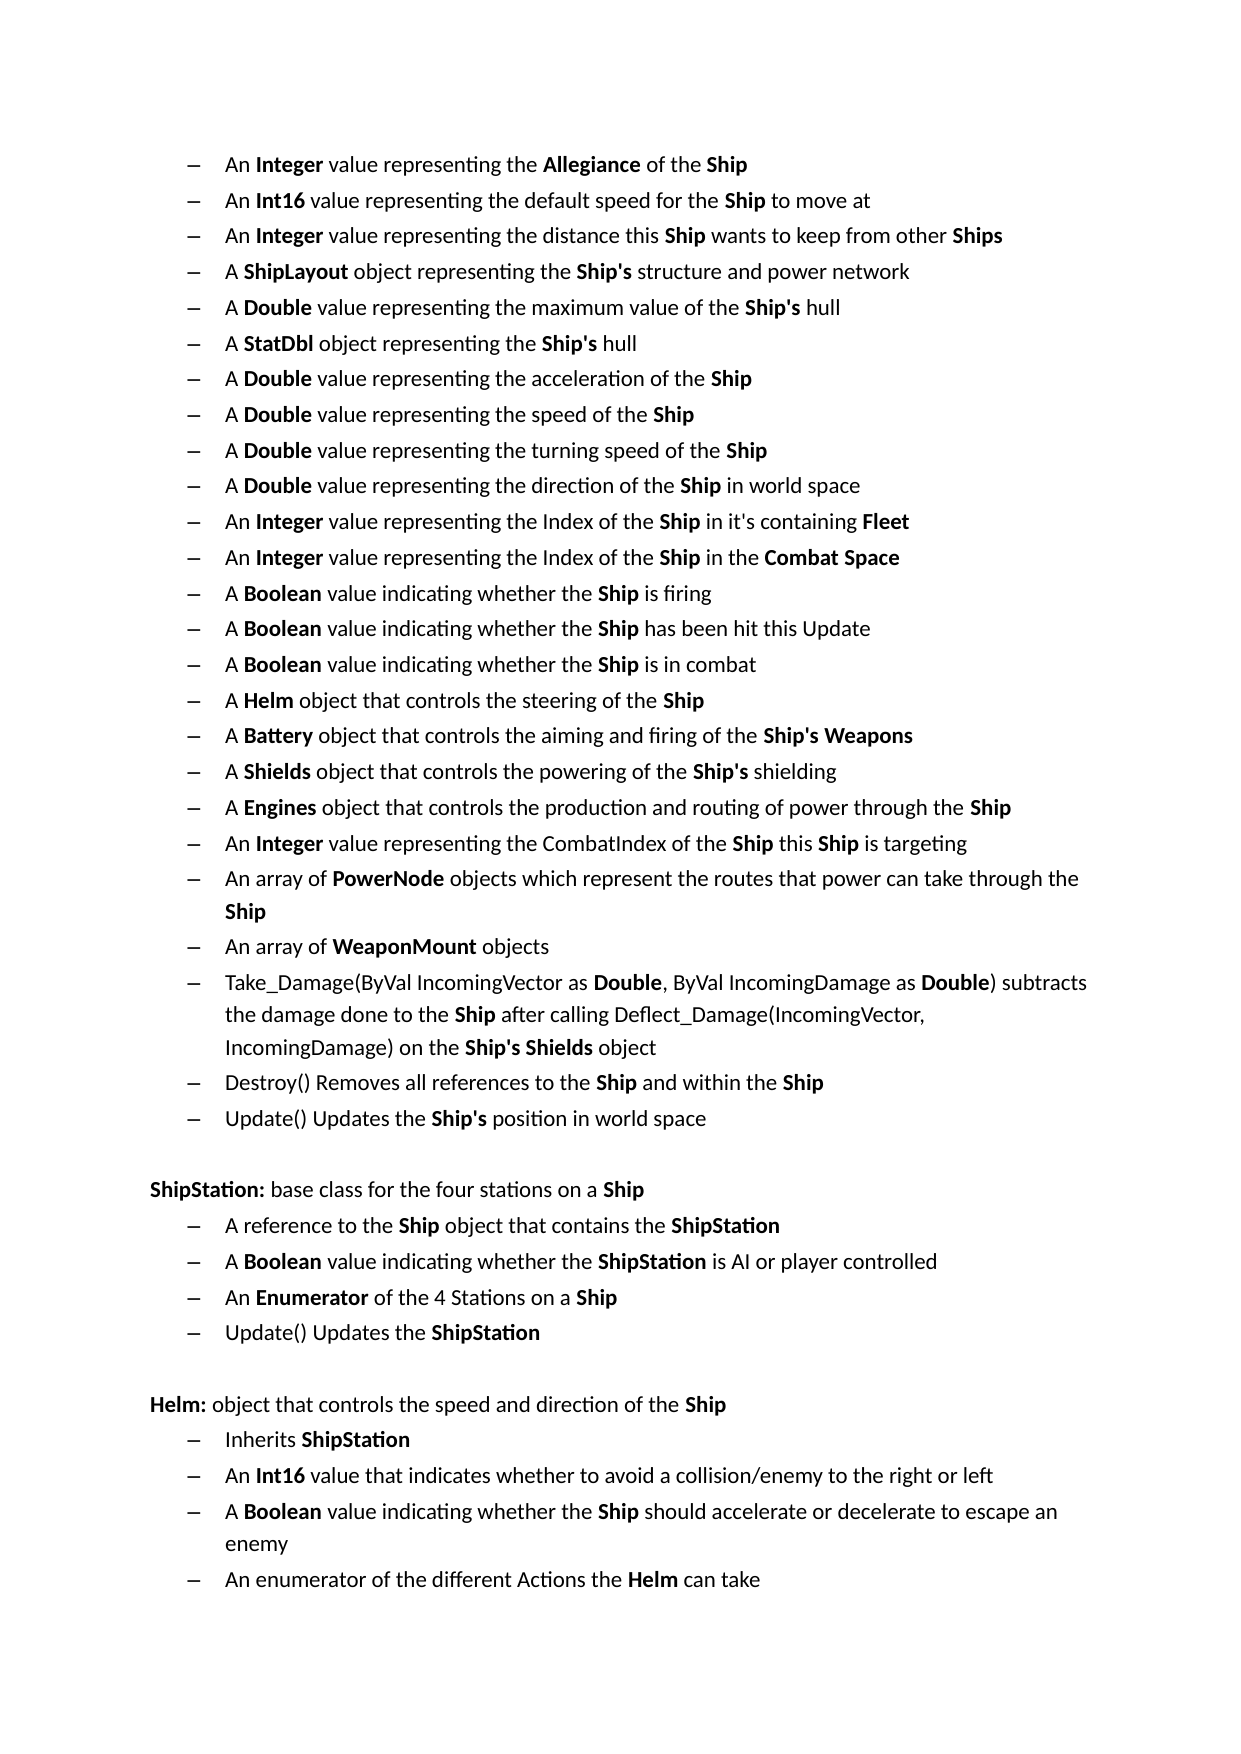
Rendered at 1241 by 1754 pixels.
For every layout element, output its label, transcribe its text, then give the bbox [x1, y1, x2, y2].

list An Integer value representing the CombatIndex of the Ship this Ship is targeting [187, 829, 1090, 857]
list An Integer value representing the Allegiance of the Ship [187, 150, 1090, 178]
list An enumerator of the different Actions the Helm can take [187, 1565, 1090, 1593]
list Take_Damage(ByVal IncomingVector as Double, ByVal IncomingDamage as Double) subtracts the damage done to the Ship after calling Deflect_Damage(IncomingVector, IncomingDamage) on the Ship's Shields object [187, 968, 1090, 1061]
list Update() Updates the Ship's position in world space [187, 1104, 1090, 1132]
list An Integer value representing the Index of the Ship in the Combat Space [187, 543, 1090, 571]
list A reference to the Ship object that contains the ShipStation [187, 1211, 1090, 1239]
list Inherits ShipStation [187, 1426, 1090, 1454]
list A Double value representing the acceleration of the Ship [187, 364, 1090, 392]
list A Engines object that controls the production and routing of power through the Ship [187, 793, 1090, 821]
list A Boolean value indicating whether the ShipStation is AI or player controlled [187, 1247, 1090, 1275]
list A Double value representing the direction of the Ship in world space [187, 472, 1090, 499]
list Destroy() Removes all references to the Ship and within the Ship [187, 1068, 1090, 1096]
text ShipStation: base class for the four stations on a Ship [150, 1176, 1090, 1203]
list A Double value representing the speed of the Ship [187, 400, 1090, 428]
list A StatDbl object representing the Ship's hull [187, 329, 1090, 357]
list A Double value representing the turning speed of the Ship [187, 436, 1090, 464]
list An Integer value representing the distance this Ship wants to keep from other Ships [187, 221, 1090, 249]
list An Integer value representing the Index of the Ship in it's containing Fleet [187, 507, 1090, 535]
list A Double value representing the maximum value of the Ship's hull [187, 293, 1090, 321]
list An array of PowerNode objects which represent the routes that power can take through the Ship [187, 864, 1090, 925]
list A Boolean value indicating whether the Ship has been hit this Update [187, 614, 1090, 642]
text Helm: object that controls the speed and direction of the Ship [150, 1390, 1090, 1418]
list An Int16 value representing the default speed for the Ship to move at [187, 186, 1090, 214]
list A Boolean value indicating whether the Ship is firing [187, 579, 1090, 607]
list Update() Updates the ShipStation [187, 1318, 1090, 1346]
list A Shields object that controls the powering of the Ship's shielding [187, 757, 1090, 785]
list A Battery object that controls the aiming and firing of the Ship's Weapons [187, 722, 1090, 750]
list An Int16 value that indicates whether to avoid a collision/enemy to the right or left [187, 1461, 1090, 1489]
list A Boolean value indicating whether the Ship is in combat [187, 650, 1090, 678]
list A ShipLayout object representing the Ship's structure and power network [187, 257, 1090, 285]
list An Enumerator of the 4 Stations on a Ship [187, 1283, 1090, 1311]
list A Boolean value indicating whether the Ship should accelerate or decelerate to escape an enemy [187, 1497, 1090, 1557]
list An array of WeaponMount objects [187, 932, 1090, 961]
list A Helm object that controls the steering of the Ship [187, 686, 1090, 714]
